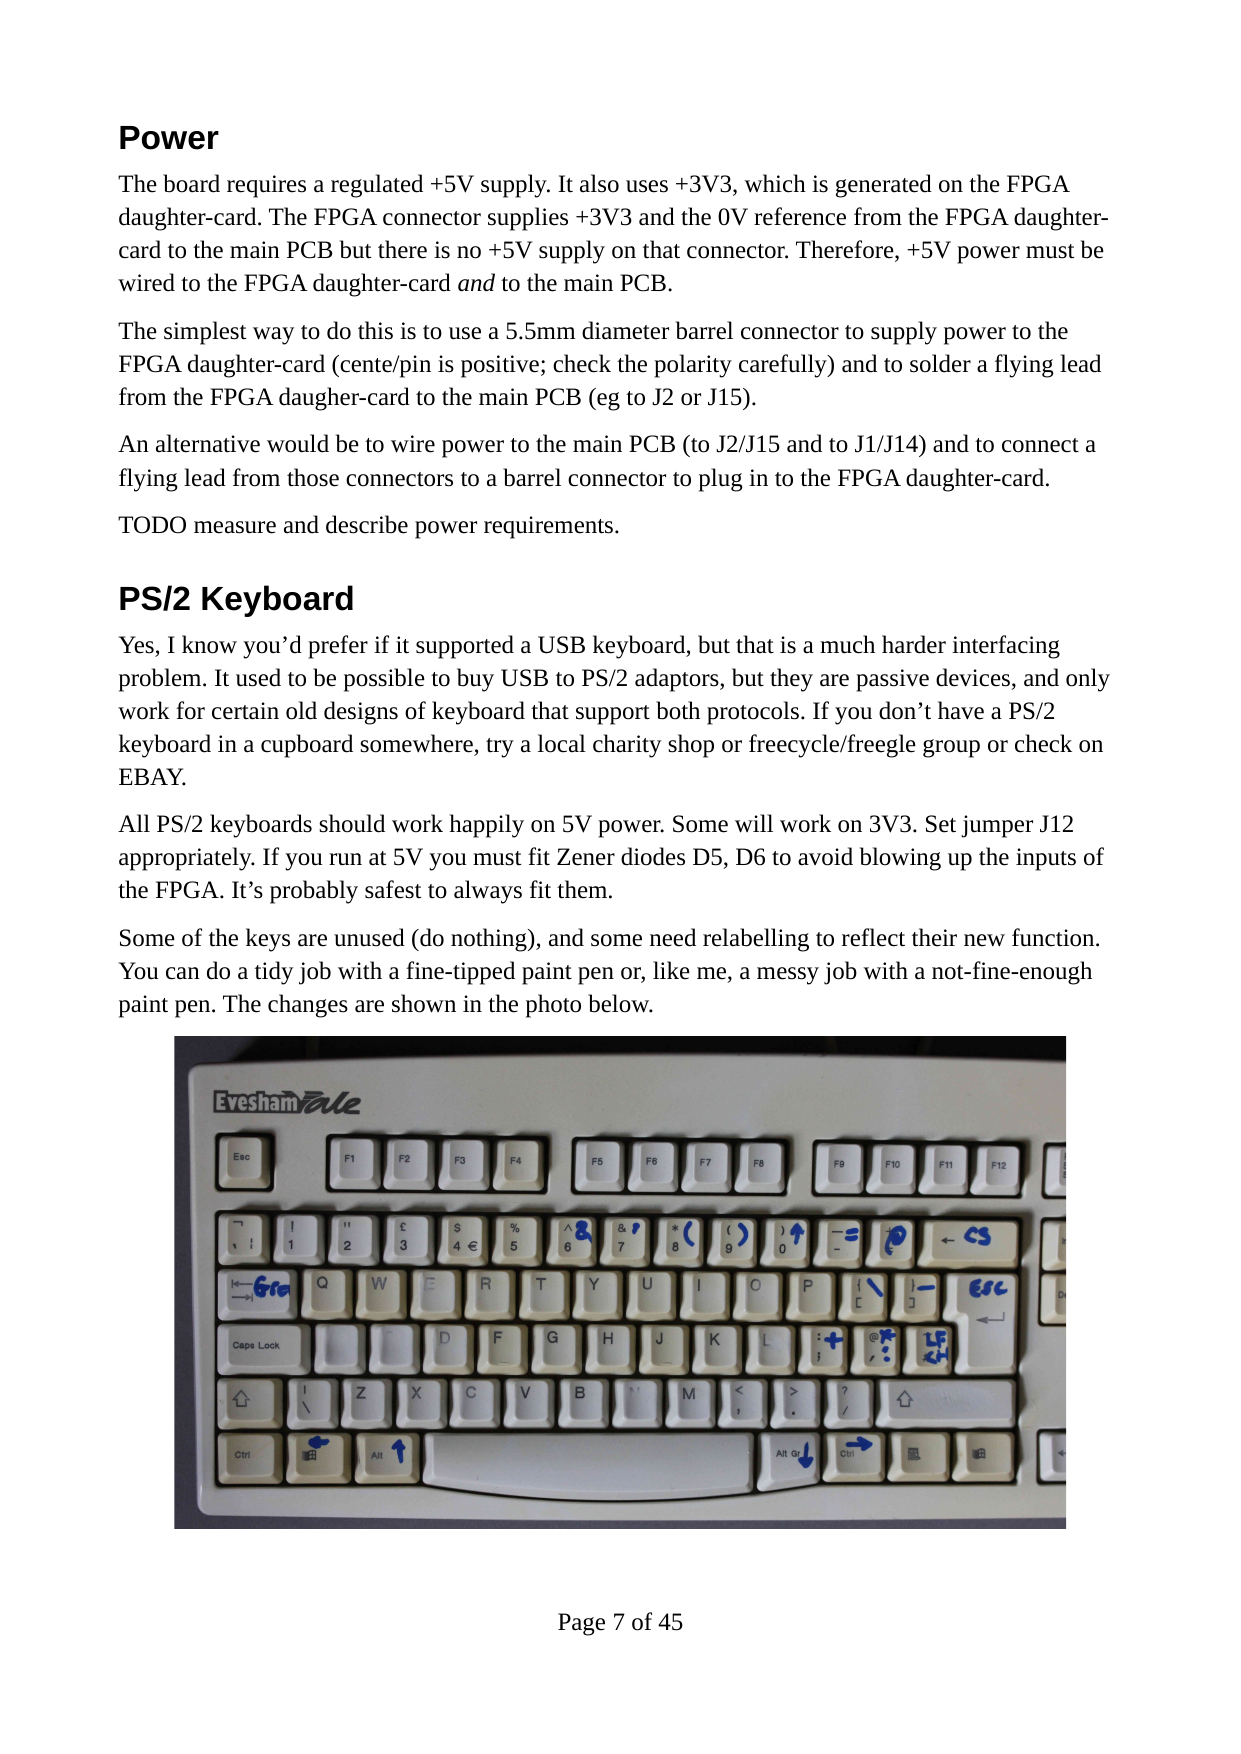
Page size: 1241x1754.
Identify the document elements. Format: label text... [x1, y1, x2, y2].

text The simplest way to do this is to use a 5.5mm diameter barrel connector to supply power to the FPGA daughter-card (cente/pin is positive; check the polarity carefully) and to solder a flying lead from the FPGA daugher-card to the main PCB (eg to J2 or J15). [118, 316, 1122, 411]
text Some of the keys are unused (do nothing), and some need relabelling to reflect their new function. You can do a tidy job with a fine-tipped paint pen or, like me, a messy job with a not-fine-enough paint pen. The changes are shown in the photo below. [118, 923, 1122, 1018]
text The board requires a regulated +5V supply. It also uses +3V3, which is generated on the FPGA daughter-card. The FPGA connector supplies +3V3 and the 0V reference from the FPGA daughter-card to the main PCB but there is no +5V supply on that connector. Therefore, +5V power must be wired to the FPGA daughter-card and to the main PCB. [118, 169, 1122, 297]
text All PS/2 keyboards should work happily on 5V power. Some will work on 3V3. Set jumper J12 appropriately. If you run at 5V you must fit Zener diodes D5, D6 to avoid blowing up the inputs of the FPGA. It’s probably safest to always fit them. [118, 809, 1122, 904]
subtitle PS/2 Keyboard [118, 579, 1122, 617]
text Yes, I know you’d prefer if it supported a USB keyboard, but that is a much harder interfacing problem. It used to be possible to buy USB to PS/2 adaptors, but they are passive devices, and only work for certain old designs of keyboard that support both protocols. If you don’t have a PS/2 keyboard in a cupboard somewhere, try a local charity shop or freecycle/freegle group or check on EBAY. [118, 630, 1122, 791]
text TODO measure and describe power requirements. [118, 510, 1122, 539]
picture [174, 1036, 1067, 1529]
subtitle Power [118, 118, 1122, 157]
text An alternative would be to wire power to the main PCB (to J2/J15 and to J1/J14) and to connect a flying lead from those connectors to a barrel connector to plug in to the FPGA daughter-card. [118, 429, 1122, 491]
